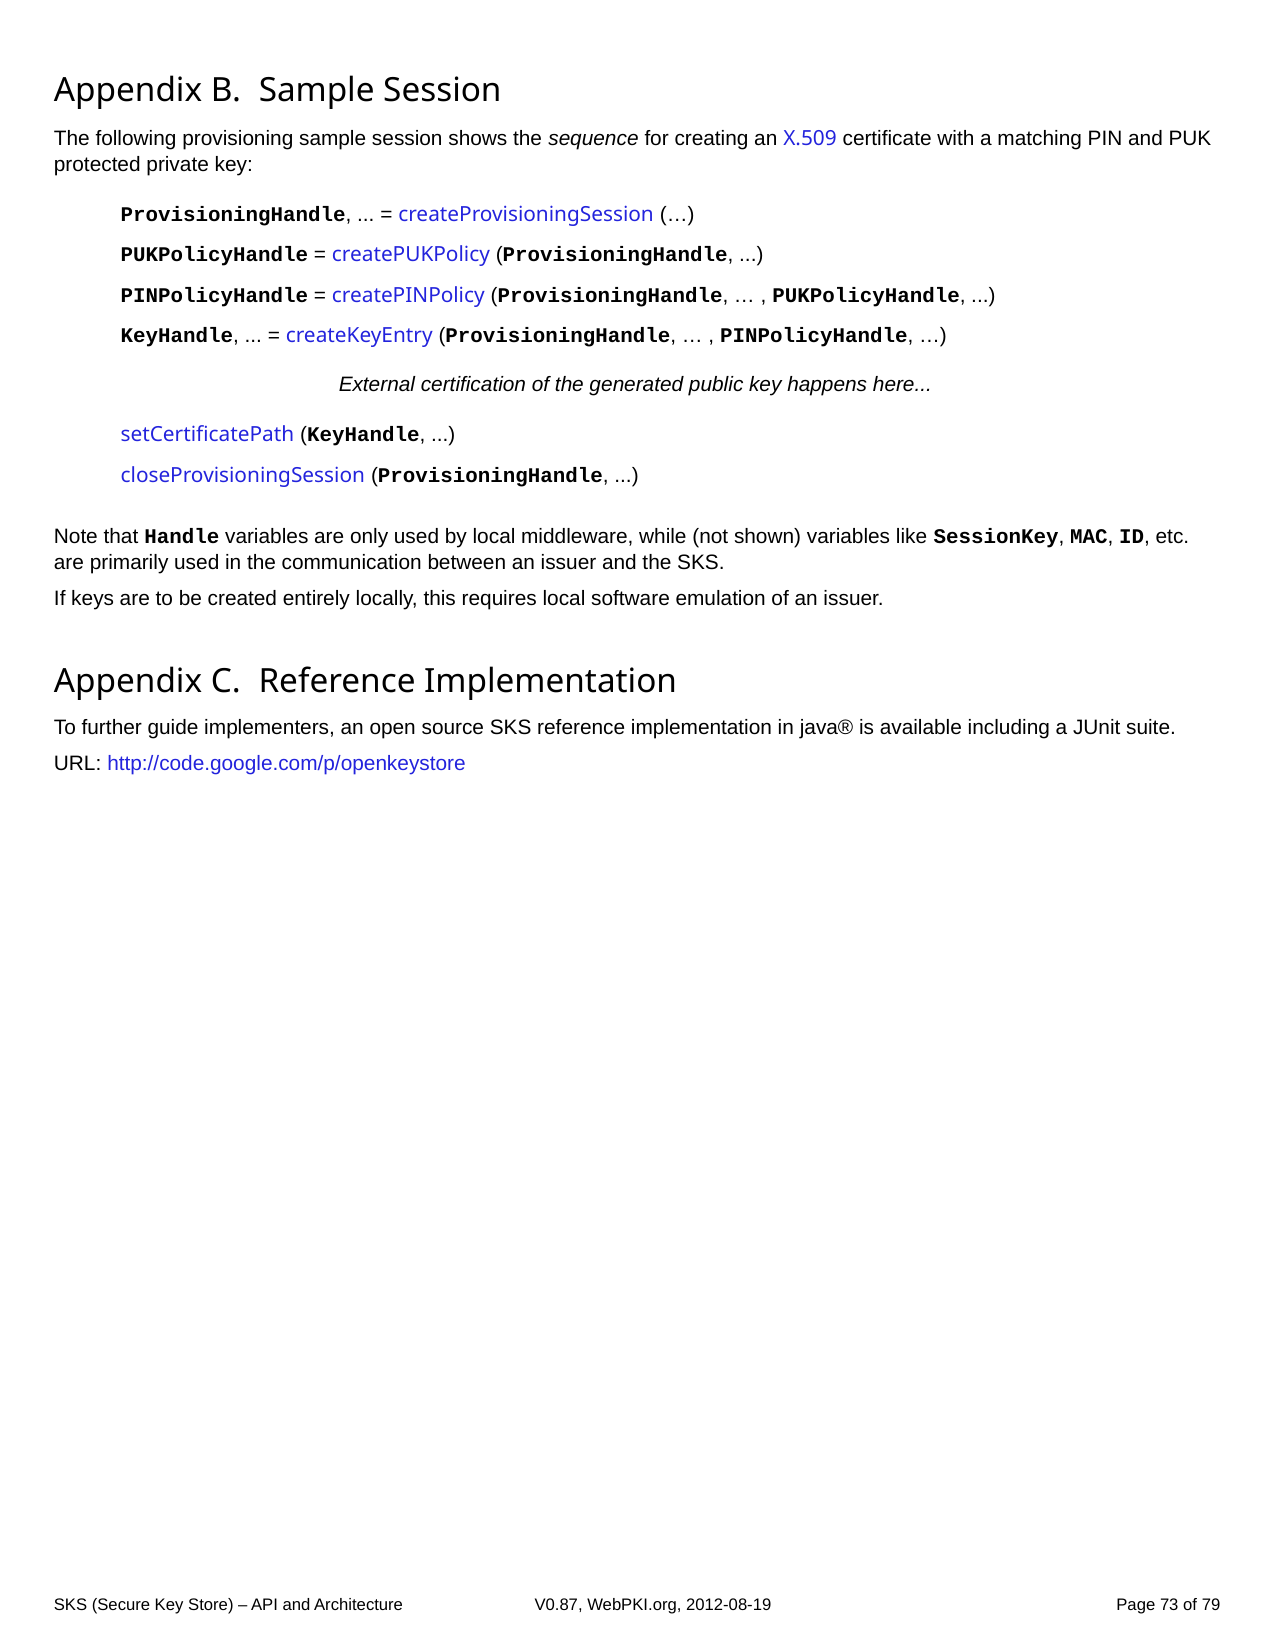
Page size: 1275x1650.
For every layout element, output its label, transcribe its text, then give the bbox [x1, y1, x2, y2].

text ProvisioningHandle, ... = createProvisioningSession (…) [120, 199, 1221, 228]
text External certification of the generated public key happens here... [52, 372, 1221, 396]
text Note that Handle variables are only used by local middleware, while (not shown) variables like SessionKey, MAC, ID, etc. are primarily used in the communication between an issuer and the SKS. [54, 500, 1221, 574]
text closeProvisioningSession (ProvisioningHandle, ...) [120, 460, 1221, 488]
subtitle Reference Implementation [54, 657, 1221, 703]
text If keys are to be created entirely locally, this requires local software emulation of an issuer. [54, 586, 1221, 610]
text PUKPolicyHandle = createPUKPolicy (ProvisioningHandle, ...) [120, 239, 1221, 268]
subtitle Sample Session [54, 66, 1221, 111]
text URL: http://code.google.com/p/openkeystore [54, 750, 1221, 774]
text KeyHandle, ... = createKeyEntry (ProvisioningHandle, … , PINPolicyHandle, …) [120, 320, 1221, 348]
text setCertificatePath (KeyHandle, ...) [120, 419, 1221, 448]
text PINPolicyHandle = createPINPolicy (ProvisioningHandle, … , PUKPolicyHandle, ...) [120, 280, 1221, 308]
text To further guide implementers, an open source SKS reference implementation in java® is available including a JUnit suite. [54, 714, 1221, 738]
text The following provisioning sample session shows the sequence for creating an X.509 certificate with a matching PIN and PUK protected private key: [54, 123, 1221, 176]
